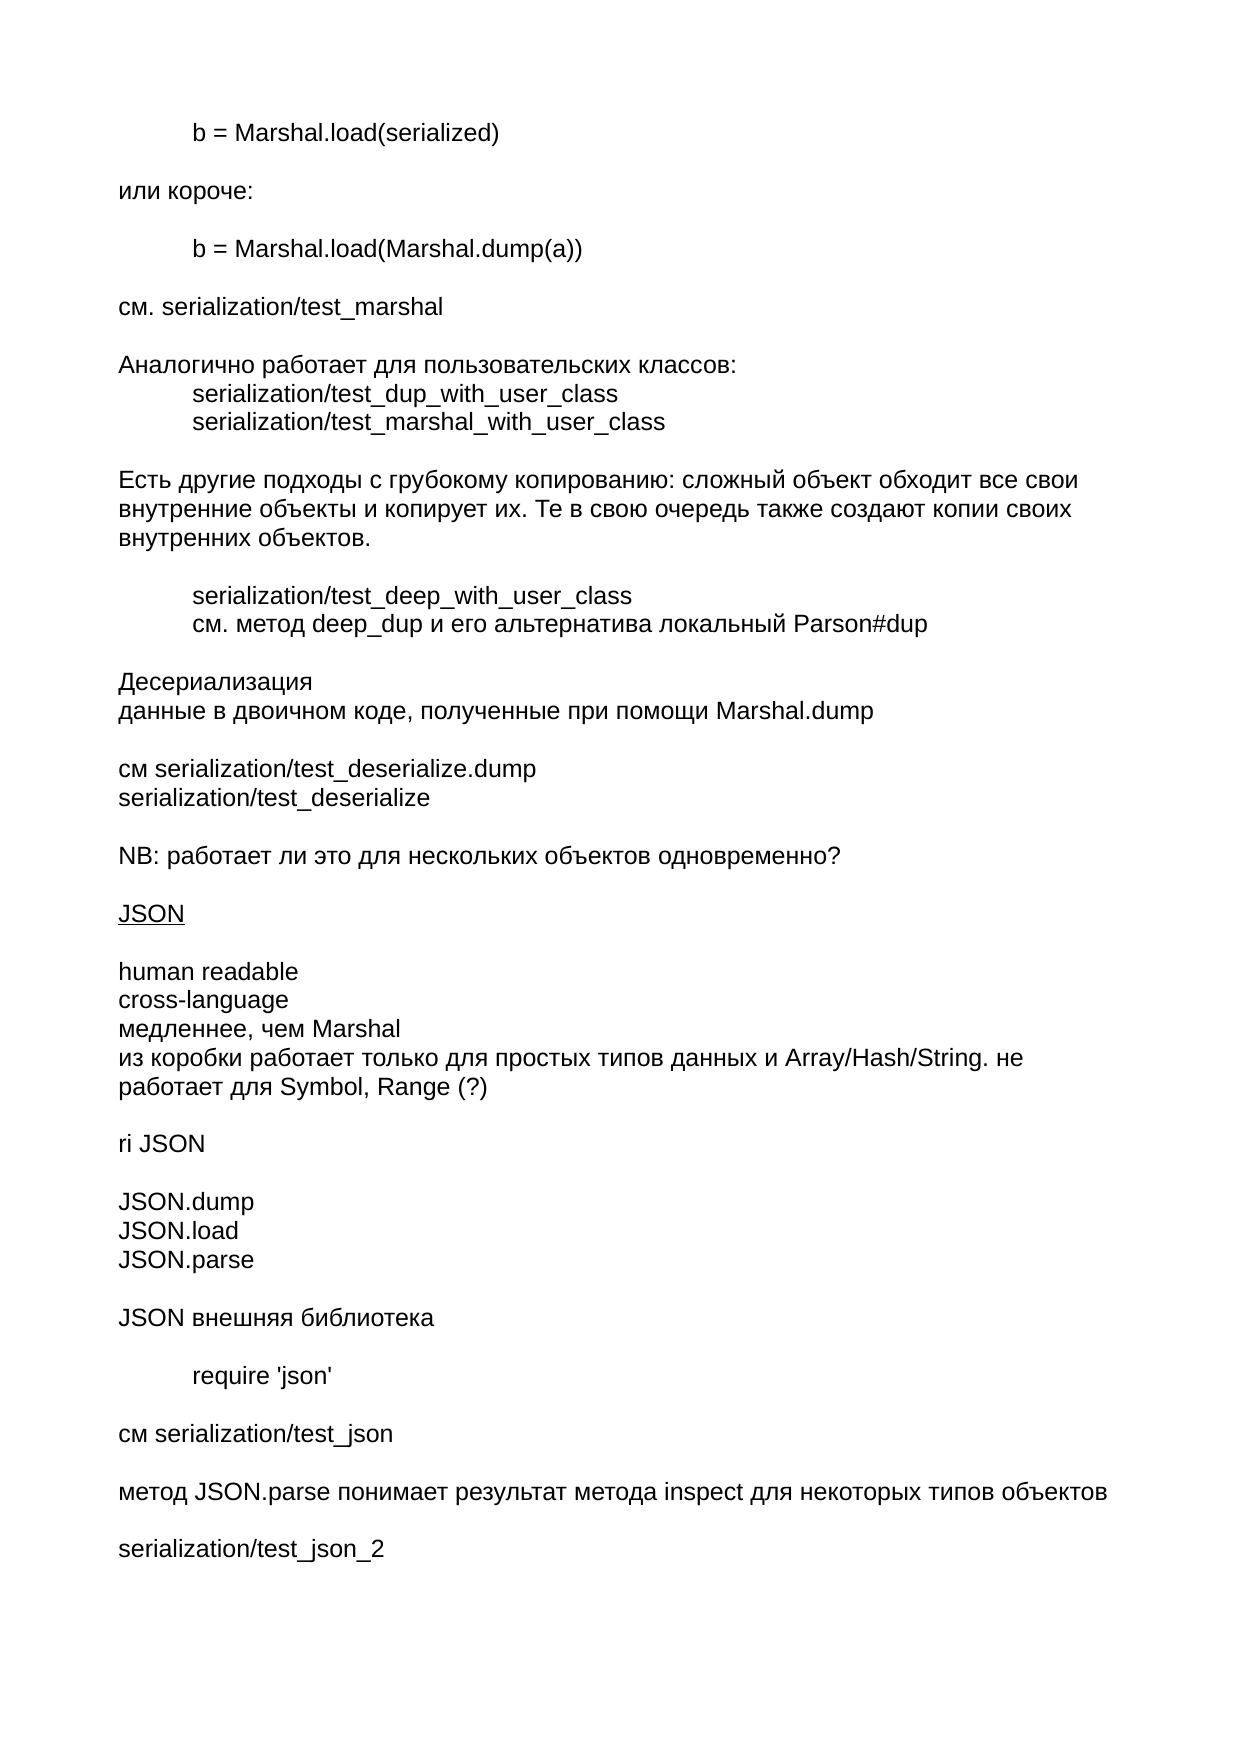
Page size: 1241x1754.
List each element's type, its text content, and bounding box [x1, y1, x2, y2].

text JSON.load [118, 1216, 1122, 1245]
text см serialization/test_deserialize.dump [118, 754, 1122, 783]
text serialization/test_deserialize [118, 783, 1122, 811]
text JSON.parse [118, 1245, 1122, 1273]
text NB: работает ли это для нескольких объектов одновременно? [118, 841, 1122, 869]
text serialization/test_json_2 [118, 1534, 1122, 1563]
text из коробки работает только для простых типов данных и Array/Hash/String. не работает для Symbol, Range (?) [118, 1043, 1122, 1100]
text Есть другие подходы с грубокому копированию: сложный объект обходит все свои внутренние объекты и копирует их. Те в свою очередь также создают копии своих внутренних объектов. [118, 465, 1122, 551]
text медленнее, чем Marshal [118, 1014, 1122, 1043]
text require 'json' [118, 1361, 1122, 1389]
text или короче: [118, 176, 1122, 205]
text serialization/test_marshal_with_user_class [118, 407, 1122, 436]
text JSON внешняя библиотека [118, 1303, 1122, 1331]
text human readable [118, 956, 1122, 985]
text cross-language [118, 985, 1122, 1014]
text Десериализация [118, 667, 1122, 696]
text serialization/test_dup_with_user_class [118, 378, 1122, 407]
text b = Marshal.load(serialized) [118, 118, 1122, 147]
text данные в двоичном коде, полученные при помощи Marshal.dump [118, 696, 1122, 725]
text метод JSON.parse понимает результат метода inspect для некоторых типов объектов [118, 1476, 1122, 1505]
text см. serialization/test_marshal [118, 292, 1122, 321]
text см serialization/test_json [118, 1418, 1122, 1447]
text ri JSON [118, 1129, 1122, 1158]
text JSON.dump [118, 1187, 1122, 1216]
text serialization/test_deep_with_user_class [118, 581, 1122, 609]
text см. метод deep_dup и его альтернатива локальный Parson#dup [118, 609, 1122, 638]
text Аналогично работает для пользовательских классов: [118, 350, 1122, 378]
text b = Marshal.load(Marshal.dump(a)) [118, 234, 1122, 263]
text JSON [118, 898, 1122, 927]
